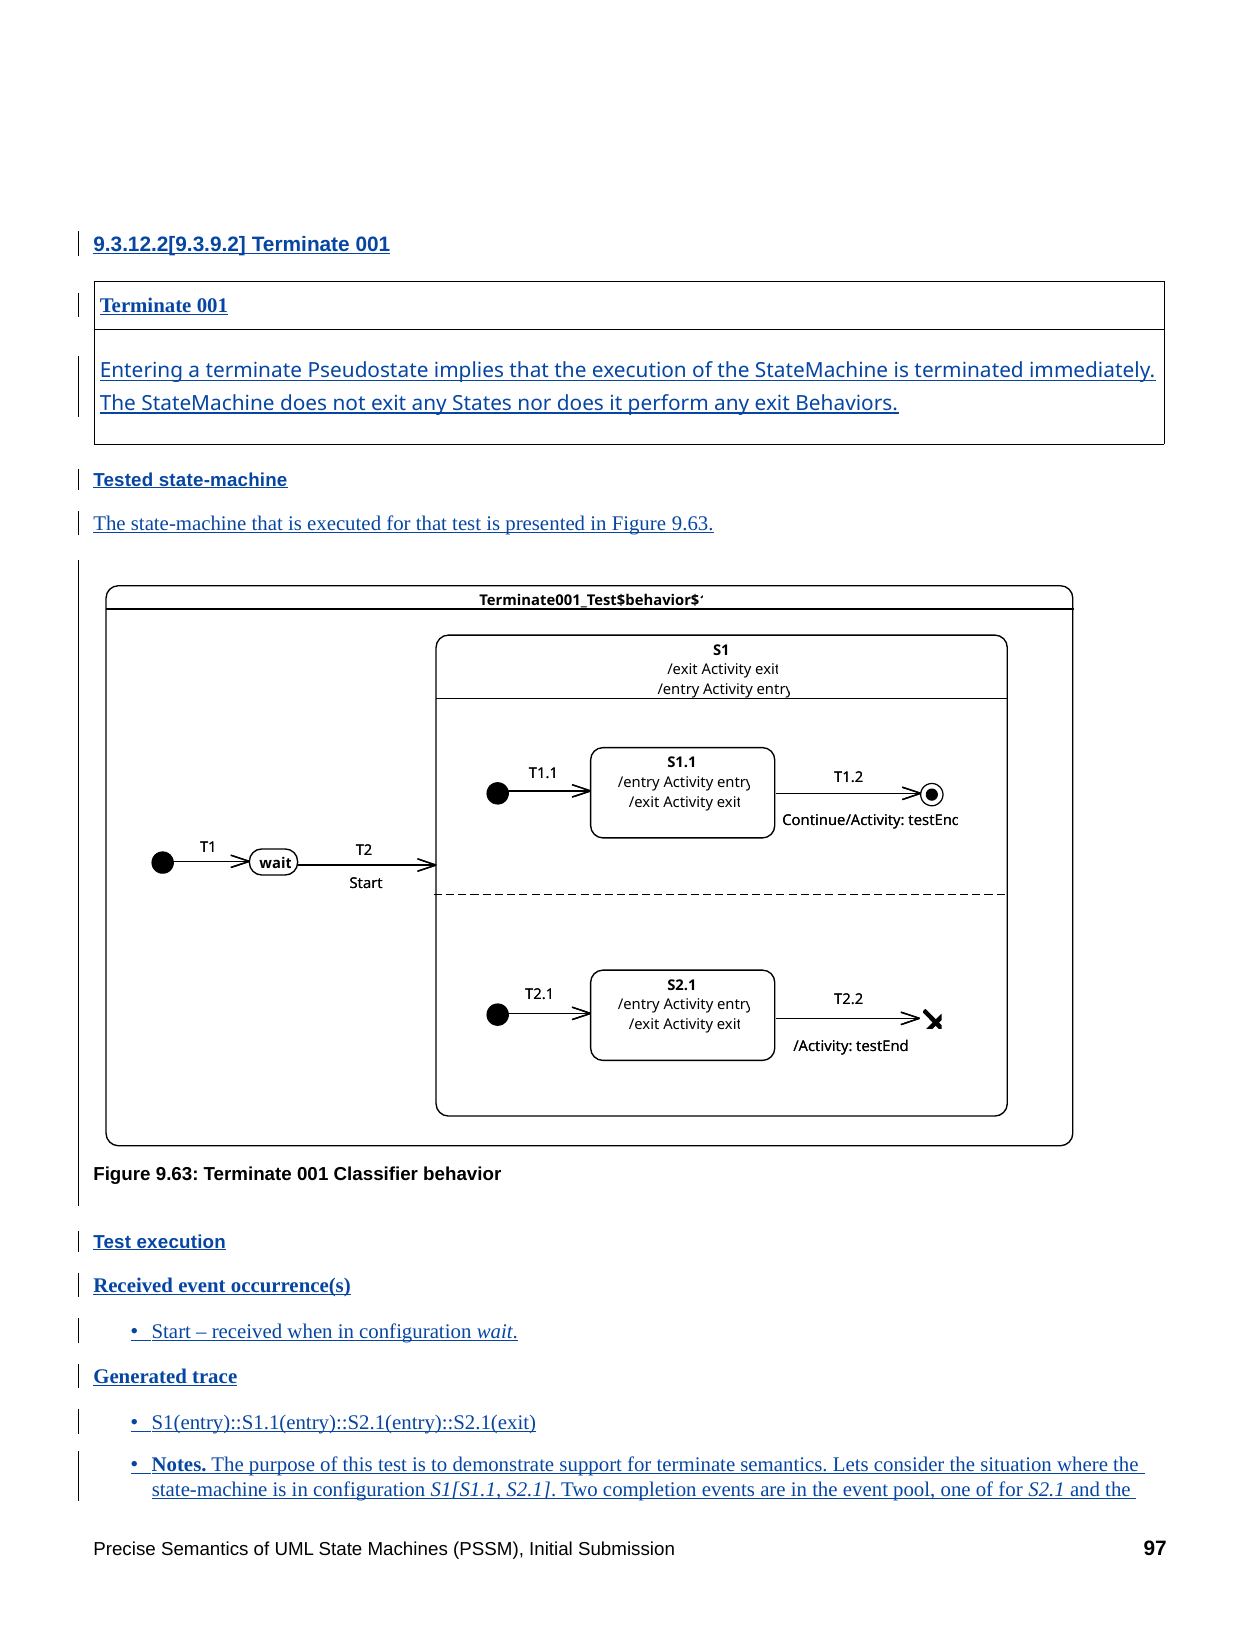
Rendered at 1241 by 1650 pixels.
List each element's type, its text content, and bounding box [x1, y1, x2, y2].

subtitle Test execution [93, 1231, 1164, 1252]
list Notes. The purpose of this test is to demonstrate support for terminate semantics. Lets consider the situation where the state-machine is in configuration S1[S1.1, S2.1]. Two completion events are in the event pool, one of for S2.1 and the [131, 1451, 1164, 1501]
text Figure 9.63: Terminate 001 Classifier behavior [93, 573, 1087, 1185]
table_header Terminate 001 [95, 282, 1164, 329]
subtitle Tested state-machine [93, 468, 1164, 490]
text Received event occurrence(s) [93, 1273, 1164, 1297]
subtitle Terminate 001 [93, 231, 1164, 256]
table_cell Entering a terminate Pseudostate implies that the execution of the StateMachine is terminated immediately. The StateMachine does not exit any States nor does it perform any exit Behaviors. [95, 330, 1164, 443]
text Generated trace [93, 1364, 1164, 1388]
list S1(entry)::S1.1(entry)::S2.1(entry)::S2.1(exit) [131, 1409, 1164, 1434]
list Start – received when in configuration wait. [131, 1318, 1164, 1343]
text The state-machine that is executed for that test is presented in Figure 9.63. [93, 511, 1164, 535]
